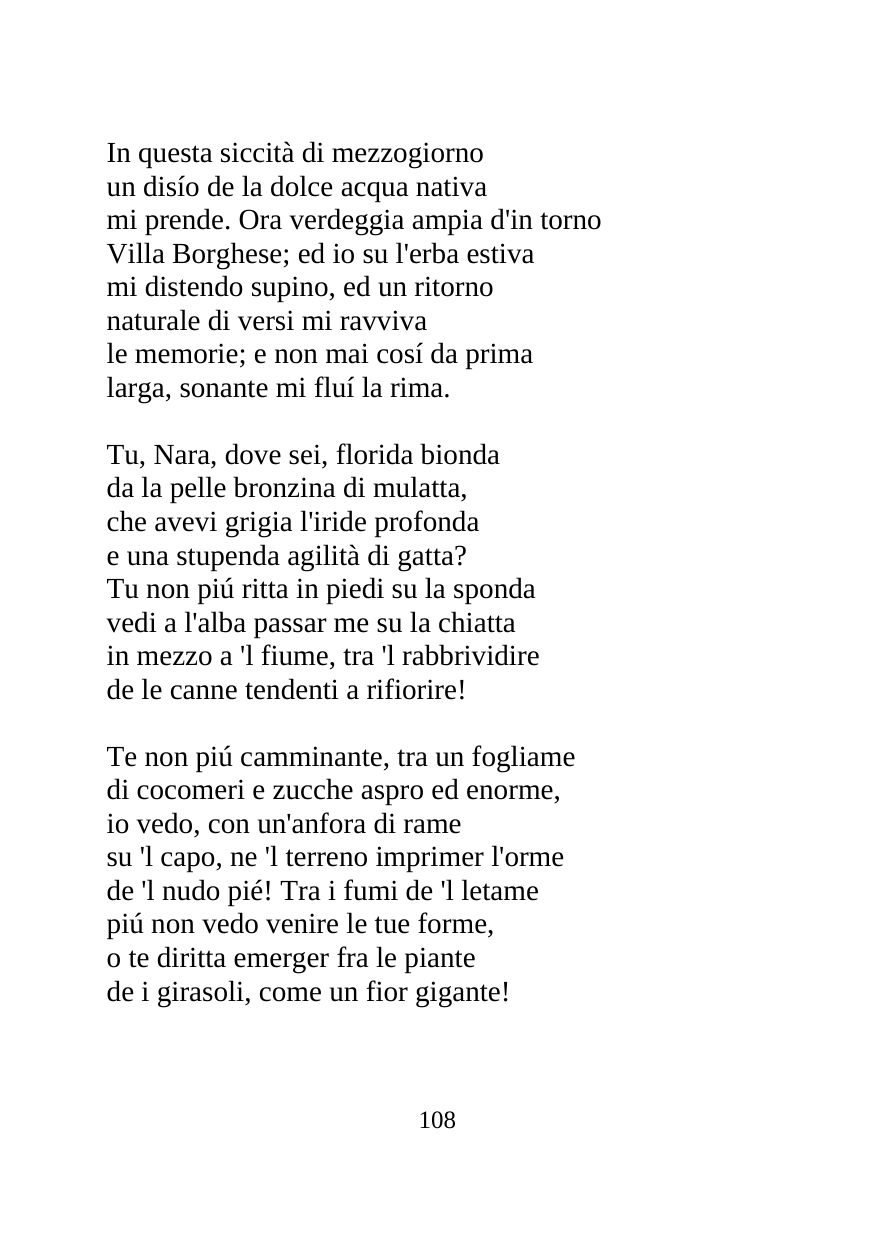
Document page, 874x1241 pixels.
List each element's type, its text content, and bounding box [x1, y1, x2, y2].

text de i girasoli, come un fior gigante! [106, 974, 768, 1007]
text e una stupenda agilità di gatta? [106, 538, 768, 571]
text che avevi grigia l'iride profonda [106, 504, 768, 538]
text mi prende. Ora verdeggia ampia d'in torno [106, 202, 768, 236]
text di cocomeri e zucche aspro ed enorme, [106, 772, 768, 806]
text larga, sonante mi fluí la rima. [106, 370, 768, 403]
text Tu non piú ritta in piedi su la sponda [106, 571, 768, 605]
text da la pelle bronzina di mulatta, [106, 471, 768, 504]
text su 'l capo, ne 'l terreno imprimer l'orme [106, 839, 768, 873]
text vedi a l'alba passar me su la chiatta [106, 605, 768, 638]
text o te diritta emerger fra le piante [106, 940, 768, 974]
text le memorie; e non mai cosí da prima [106, 336, 768, 370]
text piú non vedo venire le tue forme, [106, 907, 768, 940]
text Te non piú camminante, tra un fogliame [106, 739, 768, 772]
text In questa siccità di mezzogiorno [106, 135, 768, 169]
text Tu, Nara, dove sei, florida bionda [106, 437, 768, 471]
text de le canne tendenti a rifiorire! [106, 672, 768, 705]
text in mezzo a 'l fiume, tra 'l rabbrividire [106, 638, 768, 672]
text de 'l nudo pié! Tra i fumi de 'l letame [106, 873, 768, 907]
text mi distendo supino, ed un ritorno [106, 269, 768, 303]
text Villa Borghese; ed io su l'erba estiva [106, 236, 768, 269]
text un disío de la dolce acqua nativa [106, 169, 768, 202]
text naturale di versi mi ravviva [106, 303, 768, 336]
text io vedo, con un'anfora di rame [106, 806, 768, 839]
